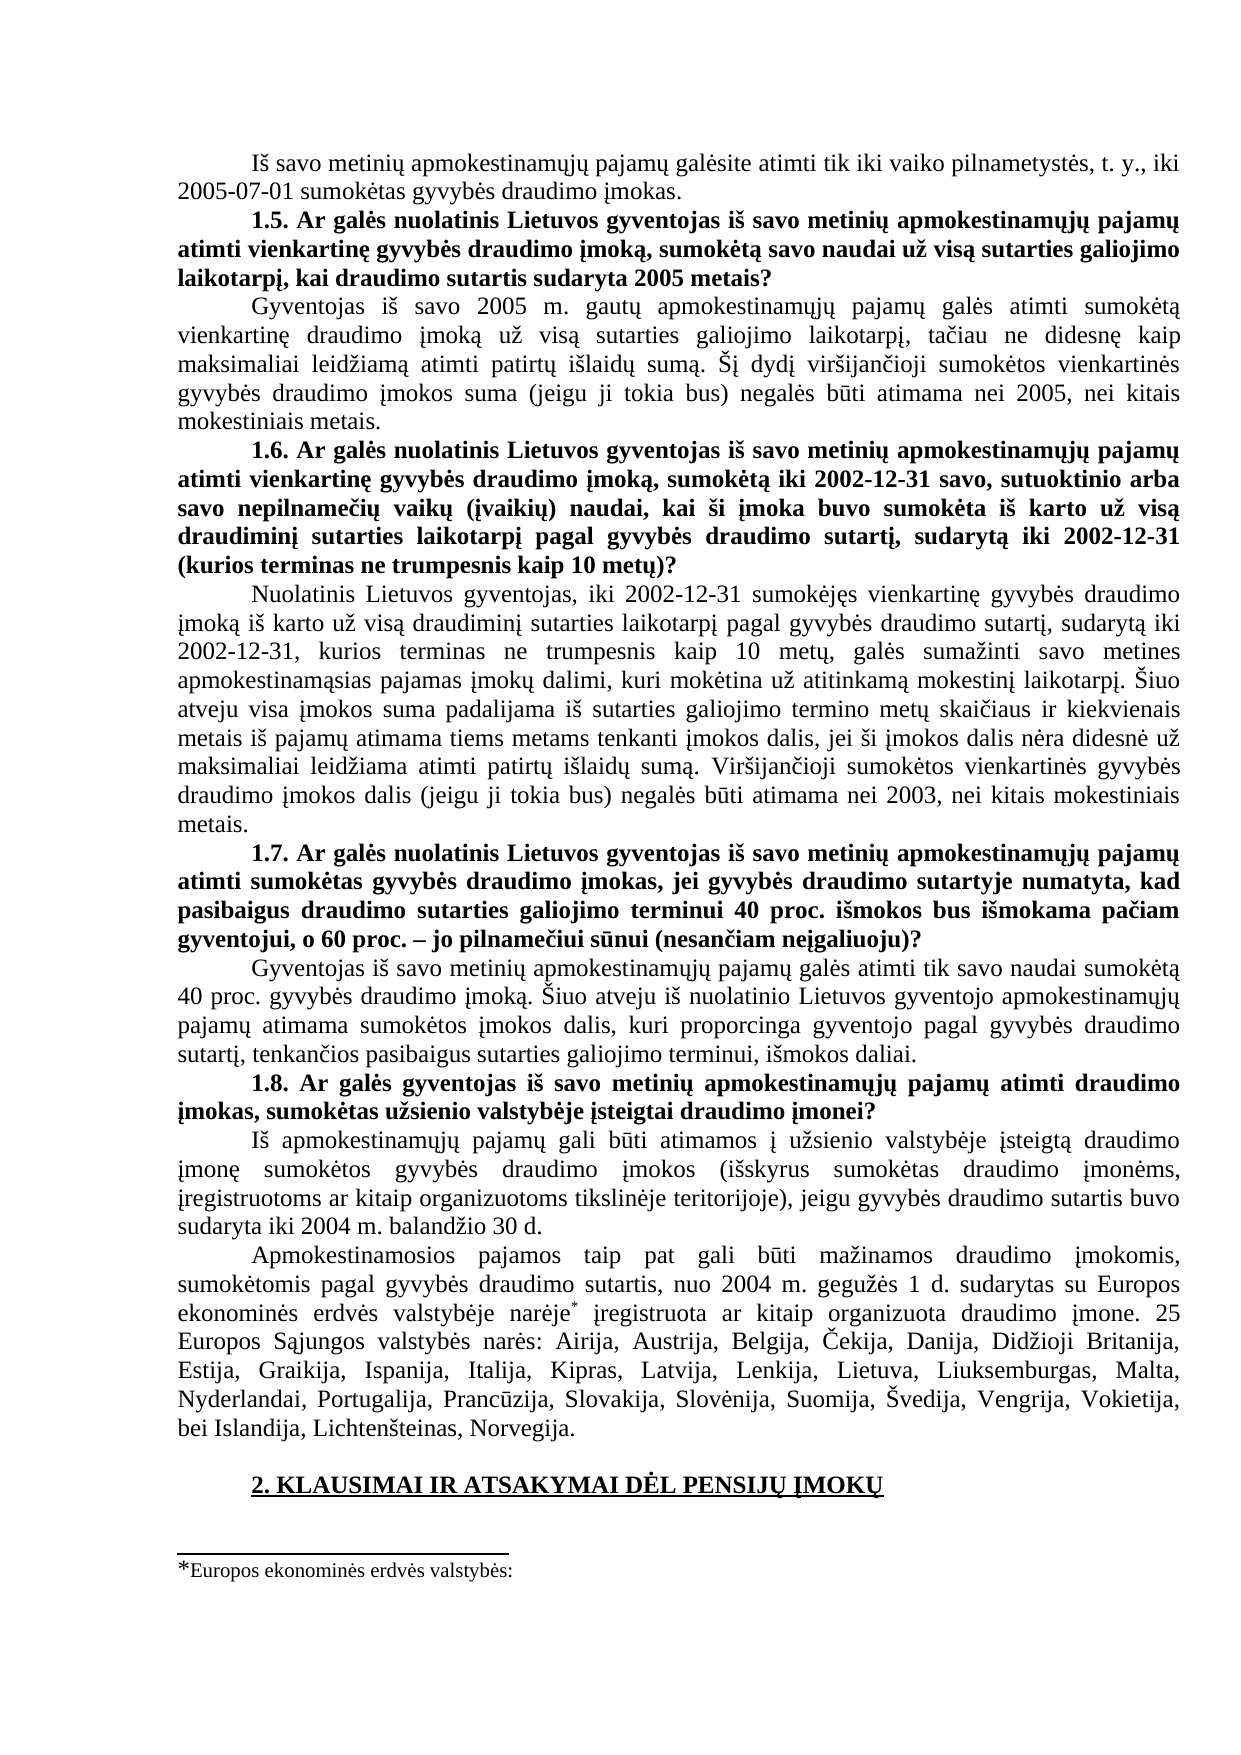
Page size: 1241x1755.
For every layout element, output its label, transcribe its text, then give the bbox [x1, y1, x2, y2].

text 2. Klausimai ir atsakymai dėl pensijų įmokų [177, 1470, 1181, 1499]
text Iš apmokestinamųjų pajamų gali būti atimamos į užsienio valstybėje įsteigtą draudimo įmonę sumokėtos gyvybės draudimo įmokos (išskyrus sumokėtas draudimo įmonėms, įregistruotoms ar kitaip organizuotoms tikslinėje teritorijoje), jeigu gyvybės draudimo sutartis buvo sudaryta iki 2004 m. balandžio 30 d. [177, 1125, 1181, 1240]
text 1.8. Ar galės gyventojas iš savo metinių apmokestinamųjų pajamų atimti draudimo įmokas, sumokėtas užsienio valstybėje įsteigtai draudimo įmonei? [177, 1068, 1181, 1125]
text 1.7. Ar galės nuolatinis Lietuvos gyventojas iš savo metinių apmokestinamųjų pajamų atimti sumokėtas gyvybės draudimo įmokas, jei gyvybės draudimo sutartyje numatyta, kad pasibaigus draudimo sutarties galiojimo terminui 40 proc. išmokos bus išmokama pačiam gyventojui, o 60 proc. – jo pilnamečiui sūnui (nesančiam neįgaliuoju)? [177, 838, 1181, 953]
text 1.5. Ar galės nuolatinis Lietuvos gyventojas iš savo metinių apmokestinamųjų pajamų atimti vienkartinę gyvybės draudimo įmoką, sumokėtą savo naudai už visą sutarties galiojimo laikotarpį, kai draudimo sutartis sudaryta 2005 metais? [177, 205, 1181, 291]
text Gyventojas iš savo metinių apmokestinamųjų pajamų galės atimti tik savo naudai sumokėtą 40 proc. gyvybės draudimo įmoką. Šiuo atveju iš nuolatinio Lietuvos gyventojo apmokestinamųjų pajamų atimama sumokėtos įmokos dalis, kuri proporcinga gyventojo pagal gyvybės draudimo sutartį, tenkančios pasibaigus sutarties galiojimo terminui, išmokos daliai. [177, 953, 1181, 1068]
text Apmokestinamosios pajamos taip pat gali būti mažinamos draudimo įmokomis, sumokėtomis pagal gyvybės draudimo sutartis, nuo 2004 m. gegužės 1 d. sudarytas su Europos ekonominės erdvės valstybėje narėje įregistruota ar kitaip organizuota draudimo įmone. 25 Europos Sąjungos valstybės narės: Airija, Austrija, Belgija, Čekija, Danija, Didžioji Britanija, Estija, Graikija, Ispanija, Italija, Kipras, Latvija, Lenkija, Lietuva, Liuksemburgas, Malta, Nyderlandai, Portugalija, Prancūzija, Slovakija, Slovėnija, Suomija, Švedija, Vengrija, Vokietija, bei Islandija, Lichtenšteinas, Norvegija. [177, 1240, 1181, 1441]
text Nuolatinis Lietuvos gyventojas, iki 2002-12-31 sumokėjęs vienkartinę gyvybės draudimo įmoką iš karto už visą draudiminį sutarties laikotarpį pagal gyvybės draudimo sutartį, sudarytą iki 2002-12-31, kurios terminas ne trumpesnis kaip 10 metų, galės sumažinti savo metines apmokestinamąsias pajamas įmokų dalimi, kuri mokėtina už atitinkamą mokestinį laikotarpį. Šiuo atveju visa įmokos suma padalijama iš sutarties galiojimo termino metų skaičiaus ir kiekvienais metais iš pajamų atimama tiems metams tenkanti įmokos dalis, jei ši įmokos dalis nėra didesnė už maksimaliai leidžiama atimti patirtų išlaidų sumą. Viršijančioji sumokėtos vienkartinės gyvybės draudimo įmokos dalis (jeigu ji tokia bus) negalės būti atimama nei 2003, nei kitais mokestiniais metais. [177, 579, 1181, 838]
text Gyventojas iš savo 2005 m. gautų apmokestinamųjų pajamų galės atimti sumokėtą vienkartinę draudimo įmoką už visą sutarties galiojimo laikotarpį, tačiau ne didesnę kaip maksimaliai leidžiamą atimti patirtų išlaidų sumą. Šį dydį viršijančioji sumokėtos vienkartinės gyvybės draudimo įmokos suma (jeigu ji tokia bus) negalės būti atimama nei 2005, nei kitais mokestiniais metais. [177, 291, 1181, 435]
text Europos ekonominės erdvės valstybės: [177, 1554, 1181, 1582]
text Iš savo metinių apmokestinamųjų pajamų galėsite atimti tik iki vaiko pilnametystės, t. y., iki 2005-07-01 sumokėtas gyvybės draudimo įmokas. [177, 148, 1181, 205]
text 1.6. Ar galės nuolatinis Lietuvos gyventojas iš savo metinių apmokestinamųjų pajamų atimti vienkartinę gyvybės draudimo įmoką, sumokėtą iki 2002-12-31 savo, sutuoktinio arba savo nepilnamečių vaikų (įvaikių) naudai, kai ši įmoka buvo sumokėta iš karto už visą draudiminį sutarties laikotarpį pagal gyvybės draudimo sutartį, sudarytą iki 2002-12-31 (kurios terminas ne trumpesnis kaip 10 metų)? [177, 435, 1181, 579]
